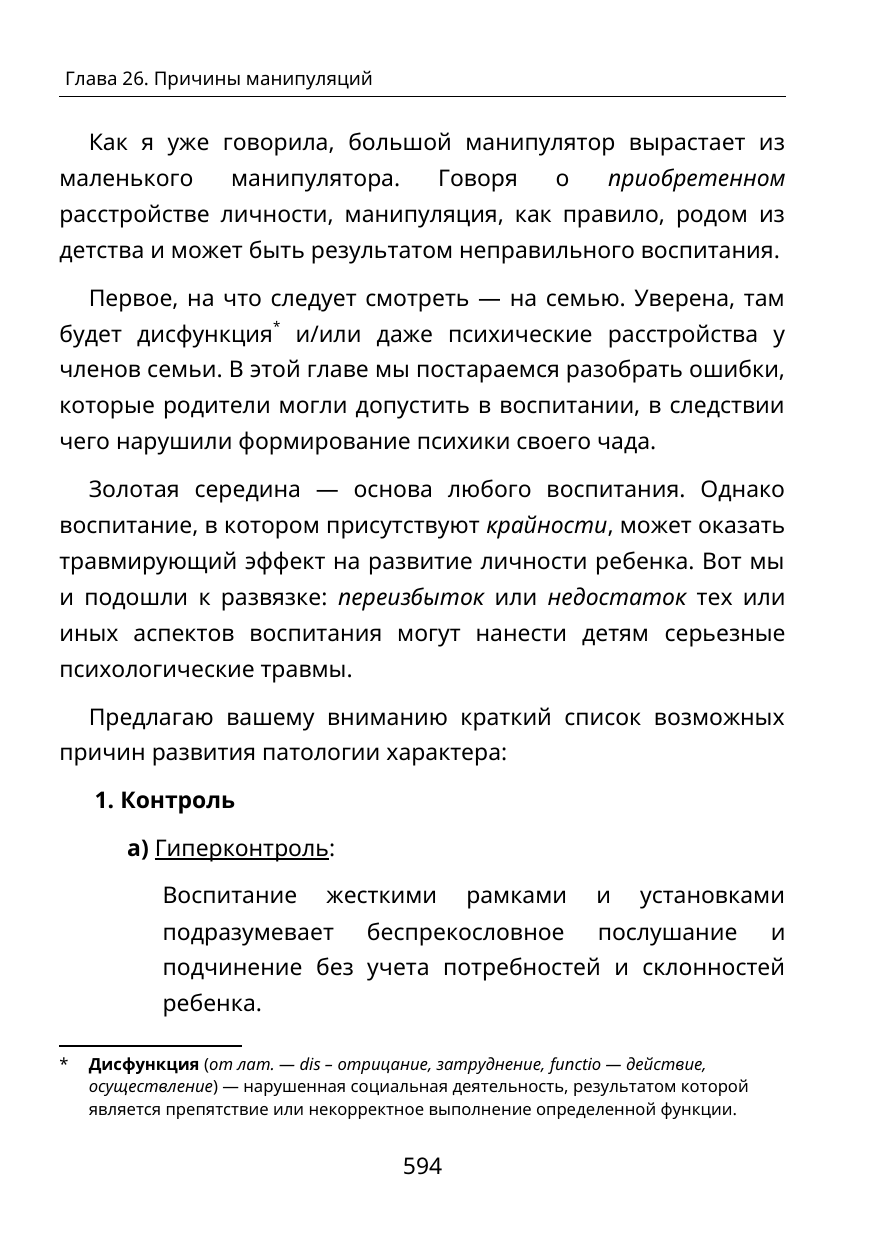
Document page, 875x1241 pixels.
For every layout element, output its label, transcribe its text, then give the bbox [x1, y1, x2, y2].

text Золотая середина — основа любого воспитания. Однако воспитание, в котором присутствуют крайности, может оказать травмирующий эффект на развитие личности ребенка. Вот мы и подошли к развязке: переизбыток или недостаток тех или иных аспектов воспитания могут нанести детям серьезные психологические травмы. [59, 473, 786, 684]
list Гиперконтроль: [121, 832, 786, 863]
list Контроль [88, 784, 786, 815]
text Как я уже говорила, большой манипулятор вырастает из маленького манипулятора. Говоря о приобретенном расстройстве личности, манипуляция, как правило, родом из детства и может быть результатом неправильного воспитания. [59, 126, 786, 265]
text Дисфункция (от лат. — dis – отрицание, затруднение, functio — действие, осуществление) — нарушенная социальная деятельность, результатом которой является препятствие или некорректное выполнение определенной функции. [59, 1052, 786, 1120]
list Воспитание жесткими рамками и установками подразумевает беспрекословное послушание и подчинение без учета потребностей и склонностей ребенка. [121, 879, 786, 1018]
text Первое, на что следует смотреть — на семью. Уверена, там будет дисфункция и/или даже психические расстройства у членов семьи. В этой главе мы постараемся разобрать ошибки, которые родители могли допустить в воспитании, в следствии чего нарушили формирование психики своего чада. [59, 282, 786, 457]
text Предлагаю вашему вниманию краткий список возможных причин развития патологии характера: [59, 700, 786, 768]
